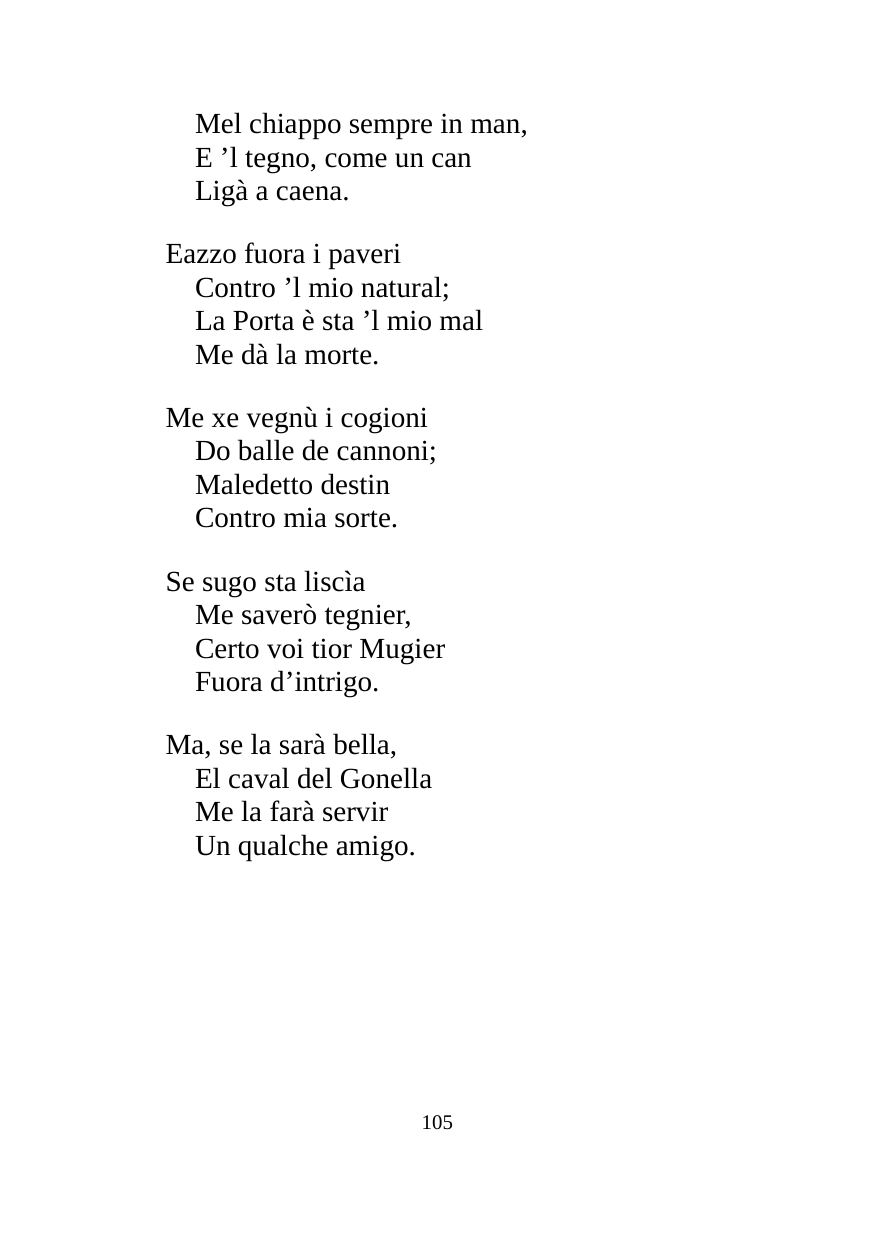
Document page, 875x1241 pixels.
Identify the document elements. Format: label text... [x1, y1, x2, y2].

text Se sugo sta liscìa Me saverò tegnier, Certo voi tior Mugier Fuora d’intrigo. [165, 564, 768, 698]
text Ma, se la sarà bella, El caval del Gonella Me la farà servir Un qualche amigo. [165, 727, 768, 861]
text Me xe vegnù i cogioni Do balle de cannoni; Maledetto destin Contro mia sorte. [165, 400, 768, 534]
text Eazzo fuora i paveri Contro ’l mio natural; La Porta è sta ’l mio mal Me dà la morte. [165, 236, 768, 371]
text Mel chiappo sempre in man, E ’l tegno, come un can Ligà a caena. [165, 106, 768, 207]
